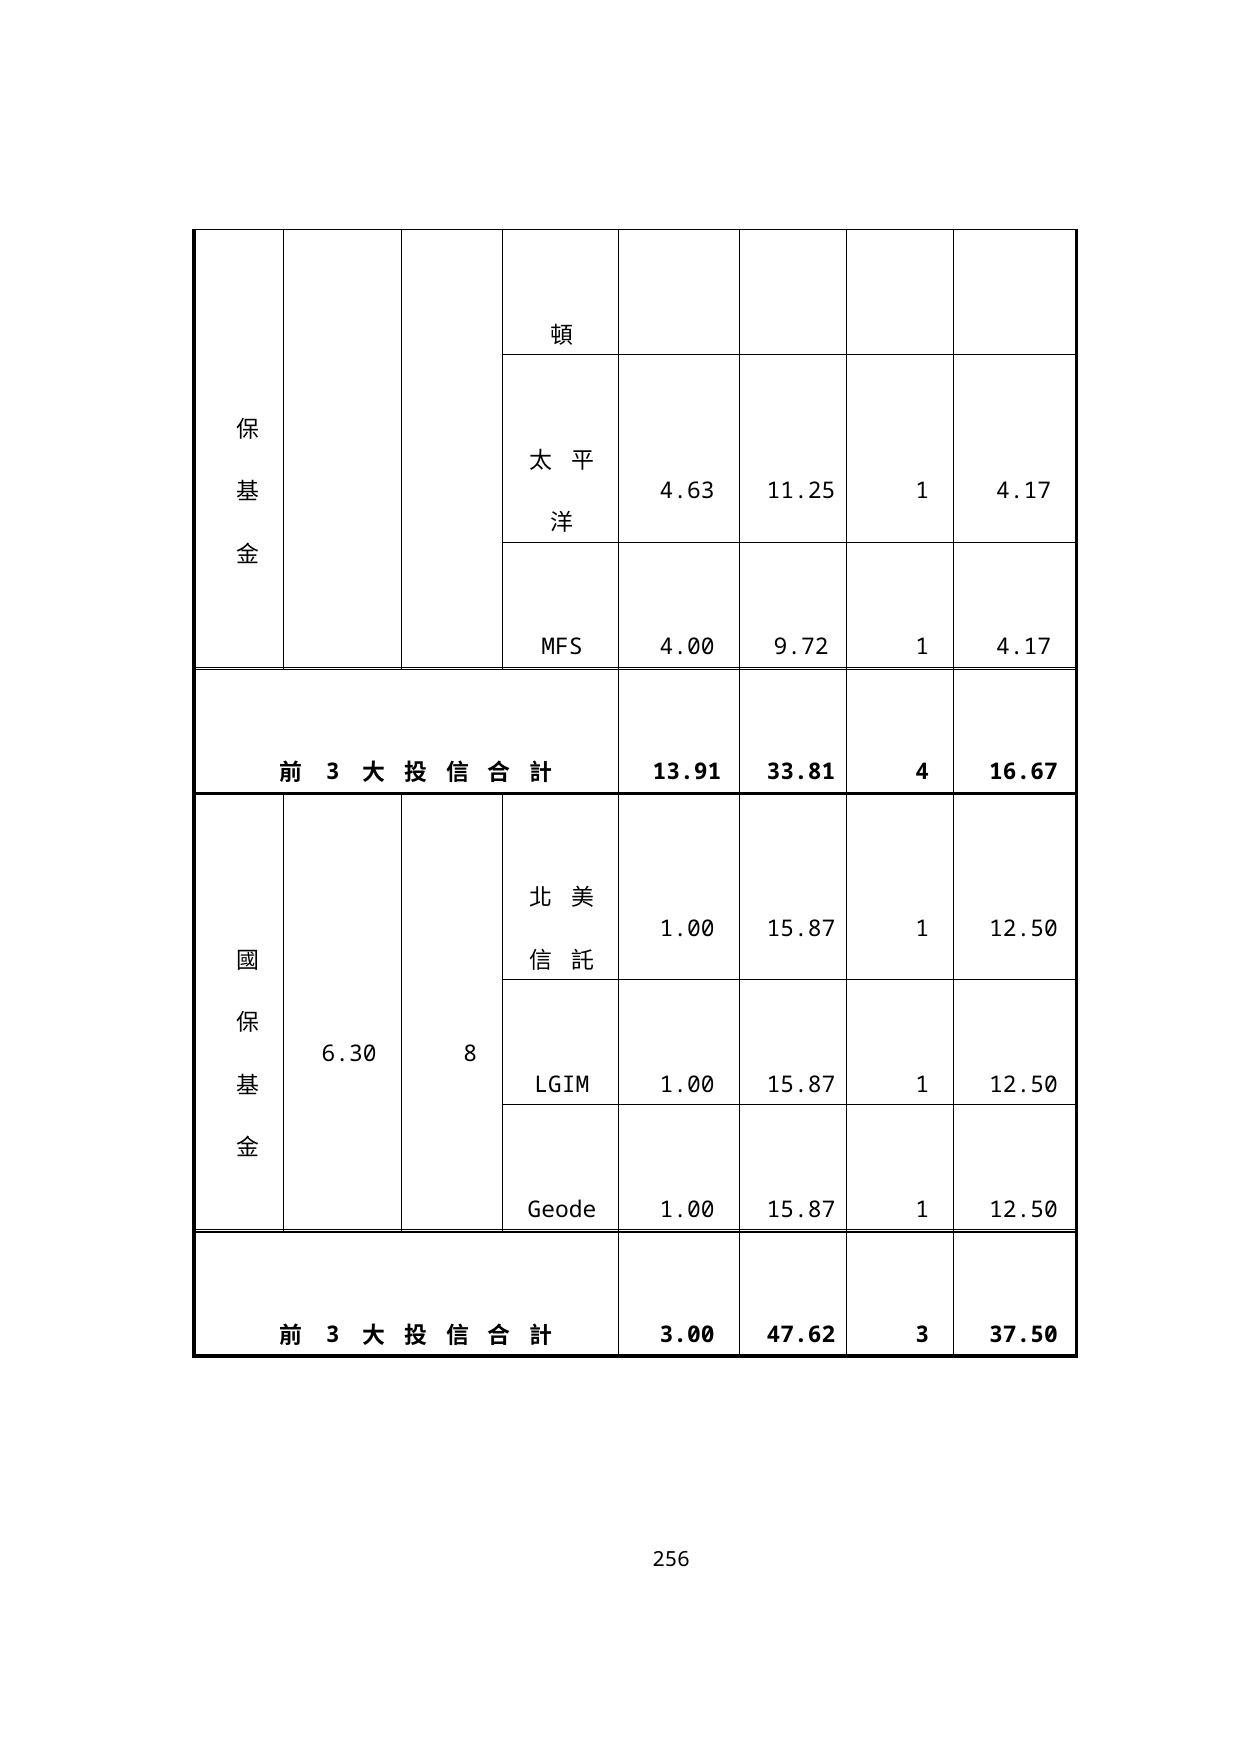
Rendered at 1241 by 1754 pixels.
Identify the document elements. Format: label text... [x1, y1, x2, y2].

table_cell MFS [503, 543, 618, 667]
table_cell 15.87 [740, 795, 846, 979]
table_cell 4.17 [954, 543, 1075, 667]
table_cell 1 [847, 1105, 953, 1229]
table_cell 頓 [503, 230, 618, 354]
table_cell 16.67 [954, 670, 1075, 792]
table_cell LGIM [503, 980, 618, 1104]
table_cell 4.17 [954, 355, 1075, 542]
table_cell 3 [847, 1233, 953, 1354]
table_cell 15.87 [740, 1105, 846, 1229]
table_cell 8 [402, 795, 502, 1229]
table_cell 33.81 [740, 670, 846, 792]
table_cell Geode [503, 1105, 618, 1229]
table_cell 12.50 [954, 1105, 1075, 1229]
table_cell 1.00 [619, 980, 739, 1104]
table_cell 1.00 [619, 1105, 739, 1229]
table_cell 12.50 [954, 795, 1075, 979]
table_cell 1 [847, 795, 953, 979]
table_cell 1 [847, 355, 953, 542]
table_cell 1.00 [619, 795, 739, 979]
table_cell 47.62 [740, 1233, 846, 1354]
table_cell 4.63 [619, 355, 739, 542]
table_cell [740, 230, 846, 354]
table_cell 6.30 [284, 795, 401, 1229]
table_cell 3.00 [619, 1233, 739, 1354]
table_cell 4.00 [619, 543, 739, 667]
table_cell 4 [847, 670, 953, 792]
table_cell 13.91 [619, 670, 739, 792]
table_cell [954, 230, 1075, 354]
table_cell 國保基金 [196, 795, 283, 1229]
table_cell 15.87 [740, 980, 846, 1104]
table_cell 保基金 [196, 230, 283, 667]
table_cell 37.50 [954, 1233, 1075, 1354]
table_cell 前3大投信合計 [196, 670, 618, 792]
table_cell [402, 230, 502, 667]
table_cell 太平洋 [503, 355, 618, 542]
table_cell 北美信託 [503, 795, 618, 979]
table_cell 1 [847, 543, 953, 667]
table_cell 前3大投信合計 [196, 1233, 618, 1354]
table_cell [284, 230, 401, 667]
table_cell [847, 230, 953, 354]
table_cell [619, 230, 739, 354]
table_cell 9.72 [740, 543, 846, 667]
table_cell 12.50 [954, 980, 1075, 1104]
table_cell 1 [847, 980, 953, 1104]
table_cell 11.25 [740, 355, 846, 542]
